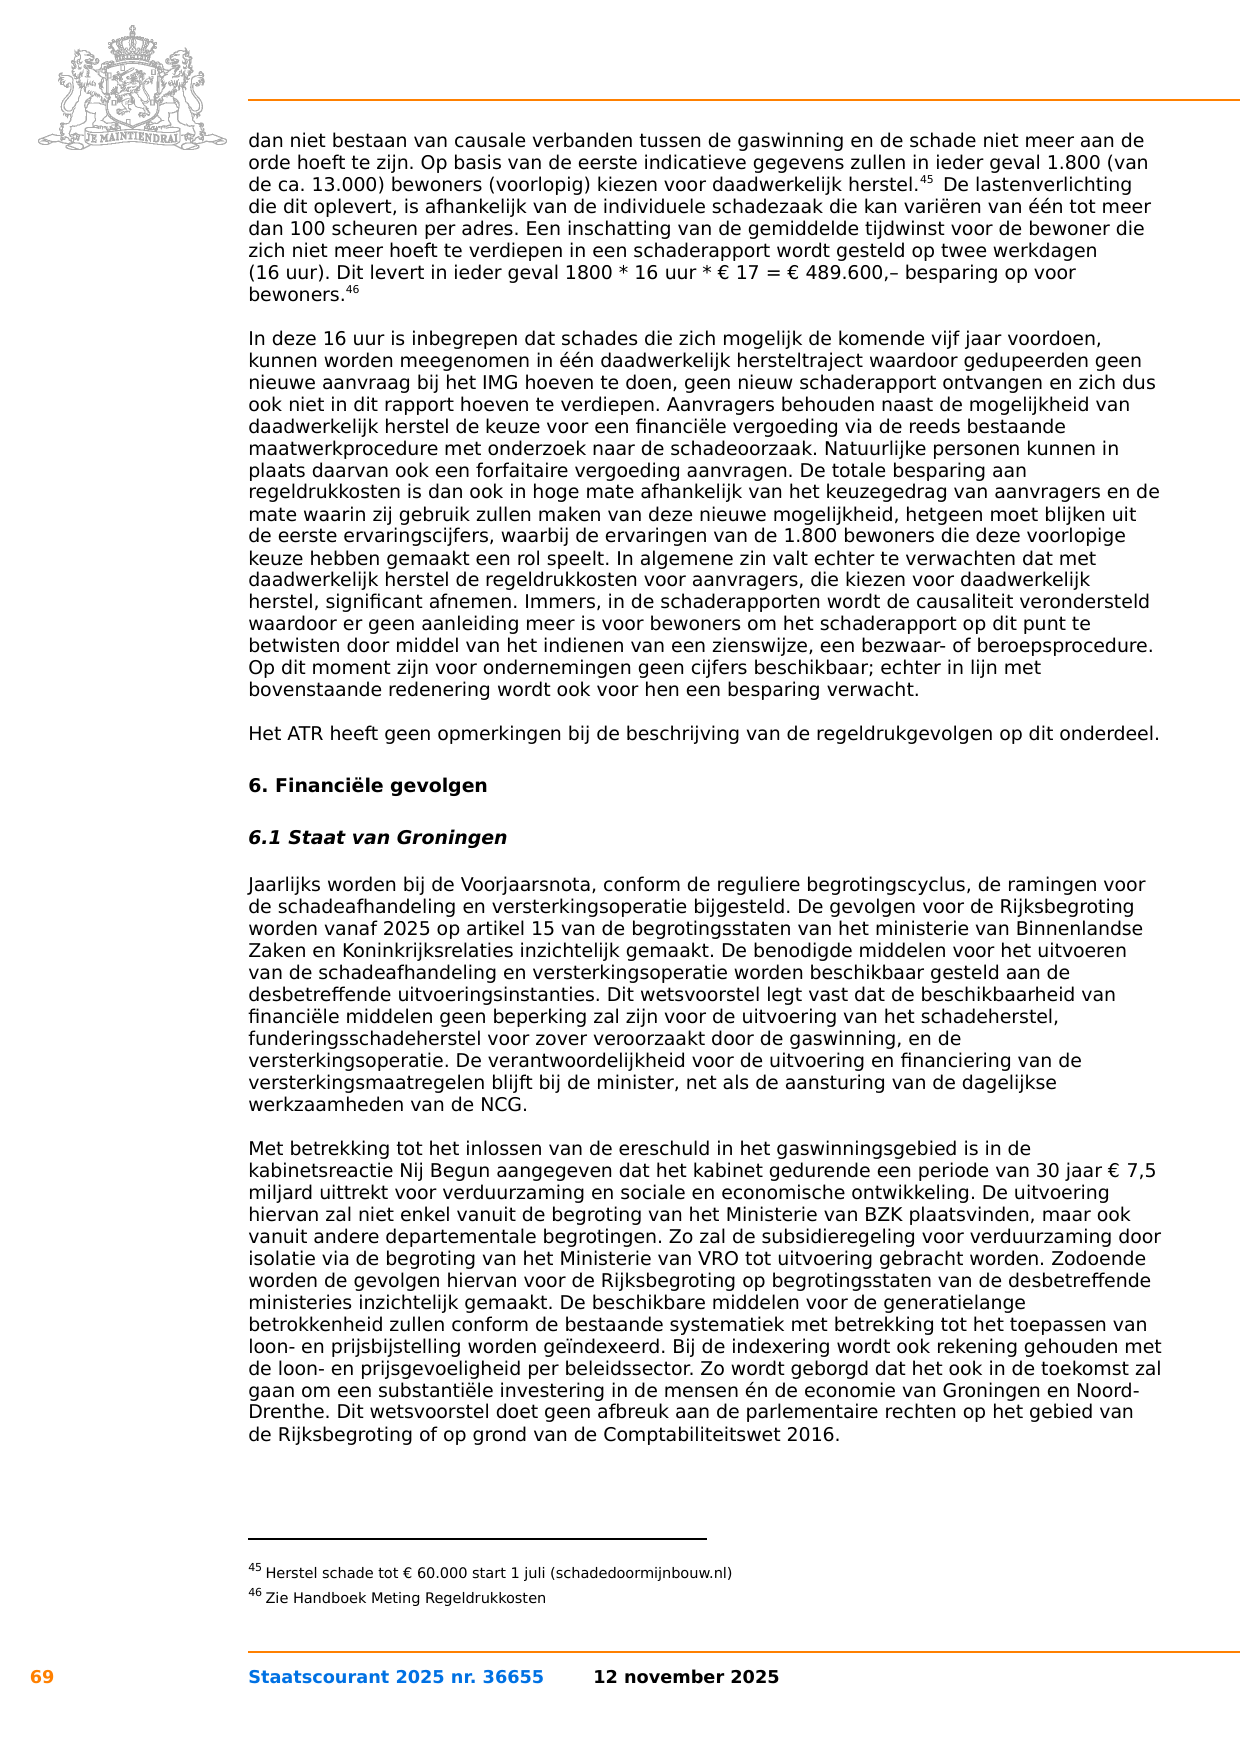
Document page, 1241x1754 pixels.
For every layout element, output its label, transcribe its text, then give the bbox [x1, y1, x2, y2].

text Jaarlijks worden bij de Voorjaarsnota, conform de reguliere begrotingscyclus, de ramingen voor de schadeafhandeling en versterkingsoperatie bijgesteld. De gevolgen voor de Rijksbegroting worden vanaf 2025 op artikel 15 van de begrotingsstaten van het ministerie van Binnenlandse Zaken en Koninkrijksrelaties inzichtelijk gemaakt. De benodigde middelen voor het uitvoeren van de schadeafhandeling en versterkingsoperatie worden beschikbaar gesteld aan de desbetreffende uitvoeringsinstanties. Dit wetsvoorstel legt vast dat de beschikbaarheid van financiële middelen geen beperking zal zijn voor de uitvoering van het schadeherstel, funderingsschadeherstel voor zover veroorzaakt door de gaswinning, en de versterkingsoperatie. De verantwoordelijkheid voor de uitvoering en financiering van de versterkingsmaatregelen blijft bij de minister, net als de aansturing van de dagelijkse werkzaamheden van de NCG. [248, 874, 1163, 1116]
text Met betrekking tot het inlossen van de ereschuld in het gaswinningsgebied is in de kabinetsreactie Nij Begun aangegeven dat het kabinet gedurende een periode van 30 jaar € 7,5 miljard uittrekt voor verduurzaming en sociale en economische ontwikkeling. De uitvoering hiervan zal niet enkel vanuit de begroting van het Ministerie van BZK plaatsvinden, maar ook vanuit andere departementale begrotingen. Zo zal de subsidieregeling voor verduurzaming door isolatie via de begroting van het Ministerie van VRO tot uitvoering gebracht worden. Zodoende worden de gevolgen hiervan voor de Rijksbegroting op begrotingsstaten van de desbetreffende ministeries inzichtelijk gemaakt. De beschikbare middelen voor de generatielange betrokkenheid zullen conform de bestaande systematiek met betrekking tot het toepassen van loon- en prijsbijstelling worden geïndexeerd. Bij de indexering wordt ook rekening gehouden met de loon- en prijsgevoeligheid per beleidssector. Zo wordt geborgd dat het ook in de toekomst zal gaan om een substantiële investering in de mensen én de economie van Groningen en Noord-Drenthe. Dit wetsvoorstel doet geen afbreuk aan de parlementaire rechten op het gebied van de Rijksbegroting of op grond van de Comptabiliteitswet 2016. [248, 1138, 1163, 1445]
text Het ATR heeft geen opmerkingen bij de beschrijving van de regeldrukgevolgen op dit onderdeel. [248, 723, 1163, 745]
picture [38, 25, 227, 150]
text Herstel schade tot € 60.000 start 1 juli (schadedoormijnbouw.nl) [248, 1561, 1163, 1583]
subtitle 6.1 Staat van Groningen [248, 827, 1163, 849]
text In deze 16 uur is inbegrepen dat schades die zich mogelijk de komende vijf jaar voordoen, kunnen worden meegenomen in één daadwerkelijk hersteltraject waardoor gedupeerden geen nieuwe aanvraag bij het IMG hoeven te doen, geen nieuw schaderapport ontvangen en zich dus ook niet in dit rapport hoeven te verdiepen. Aanvragers behouden naast de mogelijkheid van daadwerkelijk herstel de keuze voor een financiële vergoeding via de reeds bestaande maatwerkprocedure met onderzoek naar de schadeoorzaak. Natuurlijke personen kunnen in plaats daarvan ook een forfaitaire vergoeding aanvragen. De totale besparing aan regeldrukkosten is dan ook in hoge mate afhankelijk van het keuzegedrag van aanvragers en de mate waarin zij gebruik zullen maken van deze nieuwe mogelijkheid, hetgeen moet blijken uit de eerste ervaringscijfers, waarbij de ervaringen van de 1.800 bewoners die deze voorlopige keuze hebben gemaakt een rol speelt. In algemene zin valt echter te verwachten dat met daadwerkelijk herstel de regeldrukkosten voor aanvragers, die kiezen voor daadwerkelijk herstel, significant afnemen. Immers, in de schaderapporten wordt de causaliteit verondersteld waardoor er geen aanleiding meer is voor bewoners om het schaderapport op dit punt te betwisten door middel van het indienen van een zienswijze, een bezwaar- of beroepsprocedure. Op dit moment zijn voor ondernemingen geen cijfers beschikbaar; echter in lijn met bovenstaande redenering wordt ook voor hen een besparing verwacht. [248, 328, 1163, 701]
subtitle 6. Financiële gevolgen [248, 775, 1163, 797]
text dan niet bestaan van causale verbanden tussen de gaswinning en de schade niet meer aan de orde hoeft te zijn. Op basis van de eerste indicatieve gegevens zullen in ieder geval 1.800 (van de ca. 13.000) bewoners (voorlopig) kiezen voor daadwerkelijk herstel. De lastenverlichting die dit oplevert, is afhankelijk van de individuele schadezaak die kan variëren van één tot meer dan 100 scheuren per adres. Een inschatting van de gemiddelde tijdwinst voor de bewoner die zich niet meer hoeft te verdiepen in een schaderapport wordt gesteld op twee werkdagen (16 uur). Dit levert in ieder geval 1800 * 16 uur * € 17 = € 489.600,– besparing op voor bewoners. [248, 130, 1163, 306]
text Zie Handboek Meting Regeldrukkosten [248, 1586, 1163, 1608]
